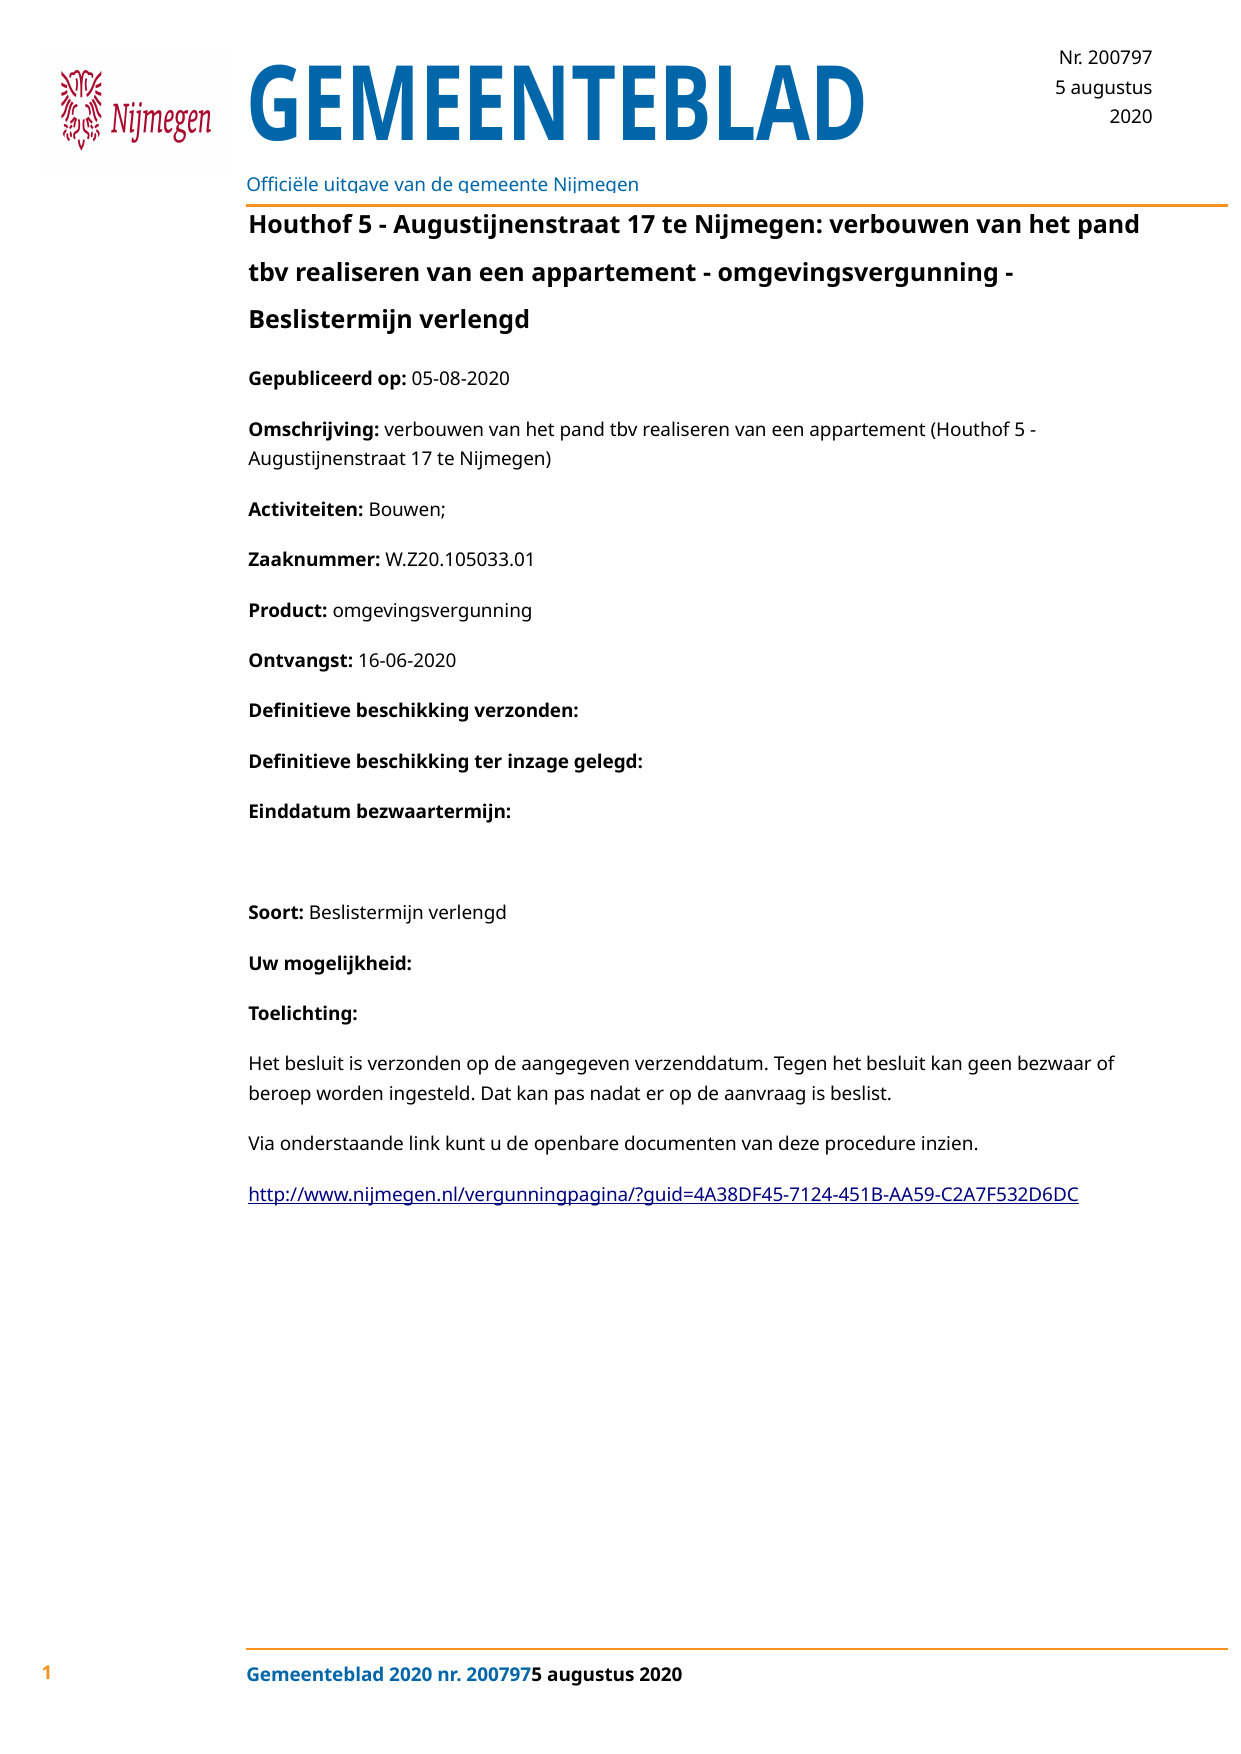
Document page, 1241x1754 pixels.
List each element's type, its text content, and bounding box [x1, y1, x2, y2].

picture [41, 47, 231, 172]
text Soort: Beslistermijn verlengd [248, 899, 1152, 925]
text Toelichting: [248, 1000, 1152, 1026]
text Houthof 5 - Augustijnenstraat 17 te Nijmegen: verbouwen van het pand tbv realiseren van een appartement - omgevingsvergunning - Beslistermijn verlengd [248, 207, 1152, 336]
text Einddatum bezwaartermijn: [248, 798, 1152, 824]
text Activiteiten: Bouwen; [248, 496, 1152, 522]
text Gepubliceerd op: 05-08-2020 [248, 366, 1152, 391]
text Definitieve beschikking verzonden: [248, 698, 1152, 723]
text Definitieve beschikking ter inzage gelegd: [248, 748, 1152, 774]
text Het besluit is verzonden op de aangegeven verzenddatum. Tegen het besluit kan geen bezwaar of beroep worden ingesteld. Dat kan pas nadat er op de aanvraag is beslist. [248, 1051, 1152, 1106]
text Zaaknummer: W.Z20.105033.01 [248, 546, 1152, 572]
text http://www.nijmegen.nl/vergunningpagina/?guid=4A38DF45-7124-451B-AA59-C2A7F532D6DC [248, 1181, 1152, 1207]
text Omschrijving: verbouwen van het pand tbv realiseren van een appartement (Houthof 5 - Augustijnenstraat 17 te Nijmegen) [248, 416, 1152, 471]
text Uw mogelijkheid: [248, 950, 1152, 975]
text Ontvangst: 16-06-2020 [248, 647, 1152, 673]
text Via onderstaande link kunt u de openbare documenten van deze procedure inzien. [248, 1131, 1152, 1156]
text Product: omgevingsvergunning [248, 597, 1152, 622]
